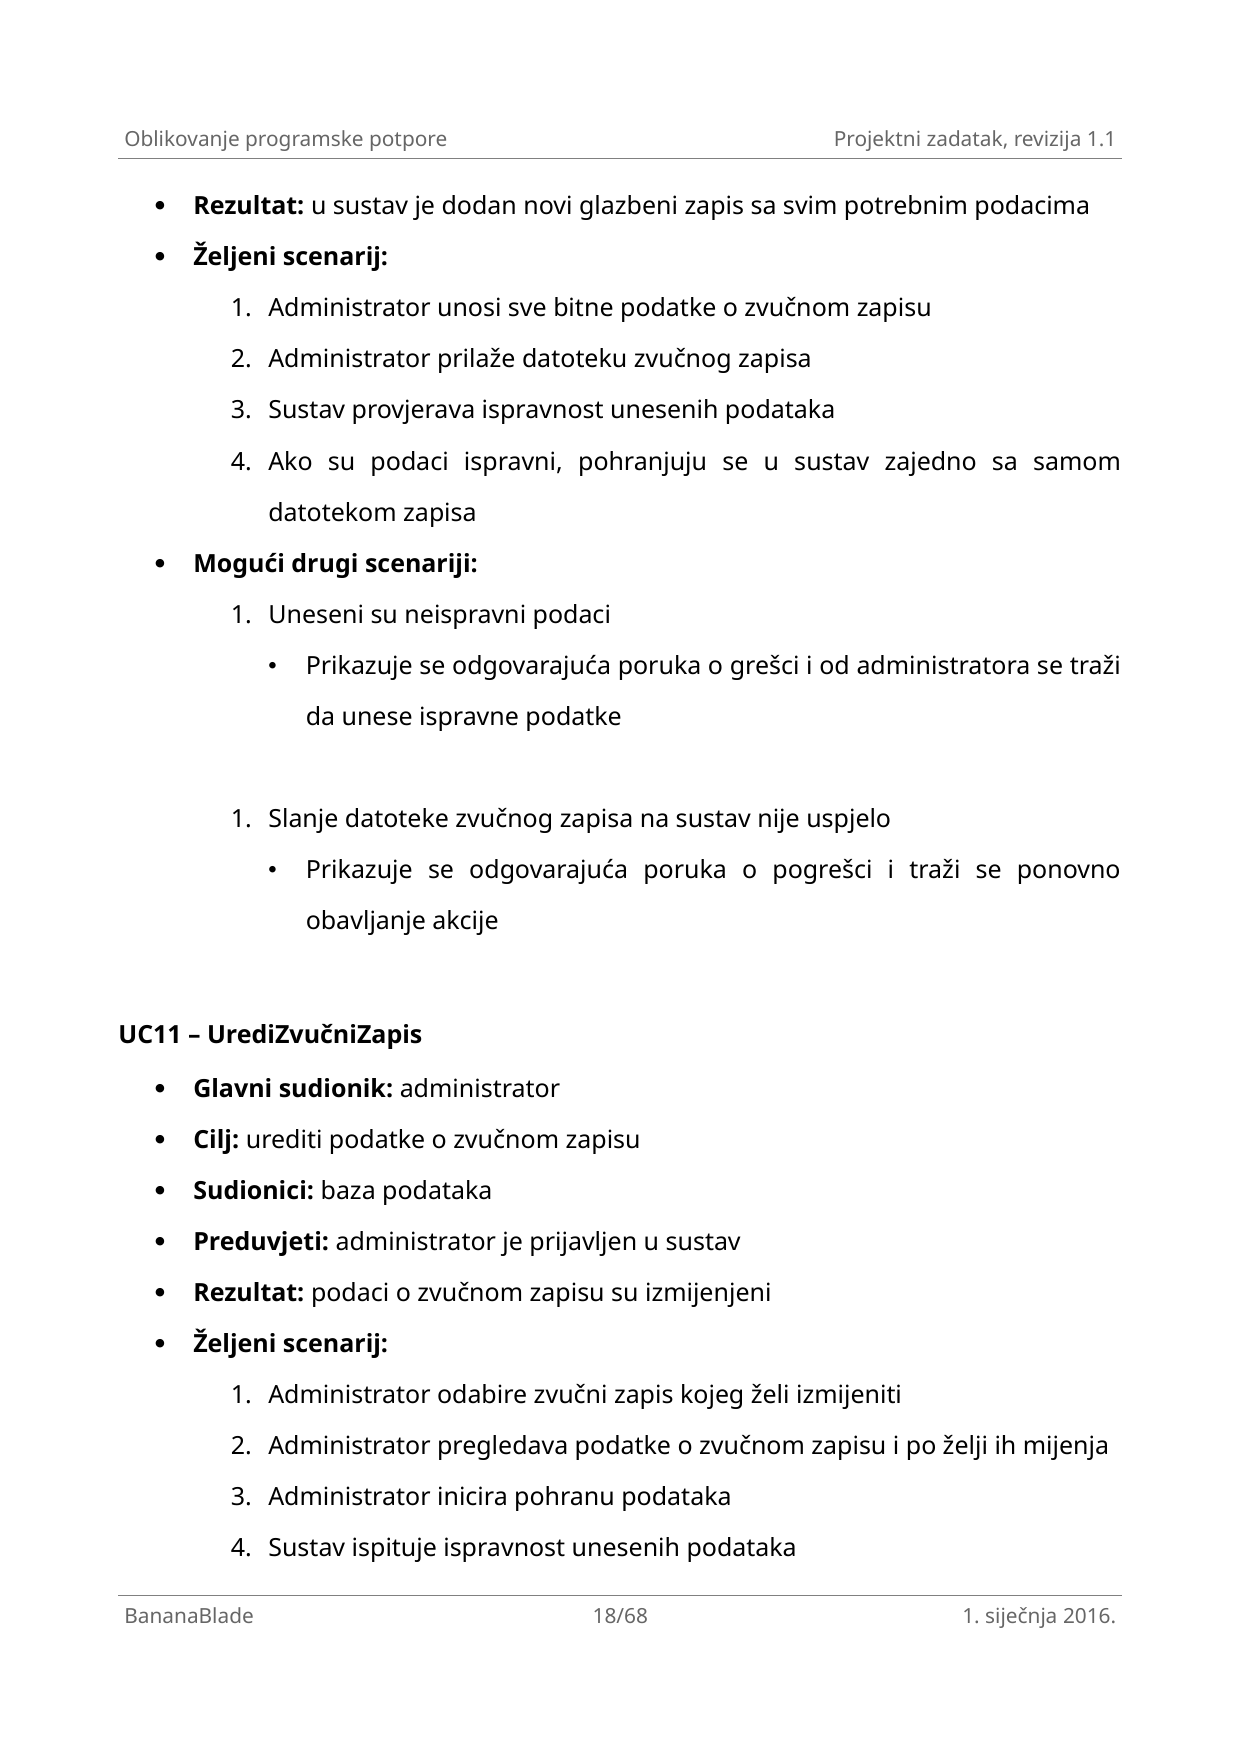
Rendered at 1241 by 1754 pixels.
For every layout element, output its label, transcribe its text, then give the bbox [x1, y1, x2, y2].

list Preduvjeti: administrator je prijavljen u sustav [156, 1224, 1122, 1258]
list Glavni sudionik: administrator [156, 1071, 1122, 1104]
list Željeni scenarij: [156, 239, 1122, 273]
list Prikazuje se odgovarajuća poruka o grešci i od administratora se traži da unese ispravne podatke [268, 647, 1122, 732]
list Ako su podaci ispravni, pohranjuju se u sustav zajedno sa samom datotekom zapisa [231, 443, 1122, 528]
list Sustav ispituje ispravnost unesenih podataka [231, 1530, 1122, 1564]
list Administrator prilaže datoteku zvučnog zapisa [231, 341, 1122, 375]
list Administrator pregledava podatke o zvučnom zapisu i po želji ih mijenja [231, 1428, 1122, 1462]
list Cilj: urediti podatke o zvučnom zapisu [156, 1122, 1122, 1156]
list Sustav provjerava ispravnost unesenih podataka [231, 392, 1122, 426]
list Sudionici: baza podataka [156, 1173, 1122, 1207]
list Rezultat: u sustav je dodan novi glazbeni zapis sa svim potrebnim podacima [156, 188, 1122, 222]
list Mogući drugi scenariji: [156, 545, 1122, 579]
list Rezultat: podaci o zvučnom zapisu su izmijenjeni [156, 1275, 1122, 1309]
list Administrator odabire zvučni zapis kojeg želi izmijeniti [231, 1377, 1122, 1411]
subtitle UC11 – UrediZvučniZapis [118, 1017, 1122, 1051]
list Željeni scenarij: [156, 1326, 1122, 1360]
list Administrator inicira pohranu podataka [231, 1479, 1122, 1513]
list Slanje datoteke zvučnog zapisa na sustav nije uspjelo [231, 801, 1122, 834]
list Administrator unosi sve bitne podatke o zvučnom zapisu [231, 290, 1122, 324]
list Prikazuje se odgovarajuća poruka o pogrešci i traži se ponovno obavljanje akcije [268, 852, 1122, 937]
list Uneseni su neispravni podaci [231, 596, 1122, 630]
